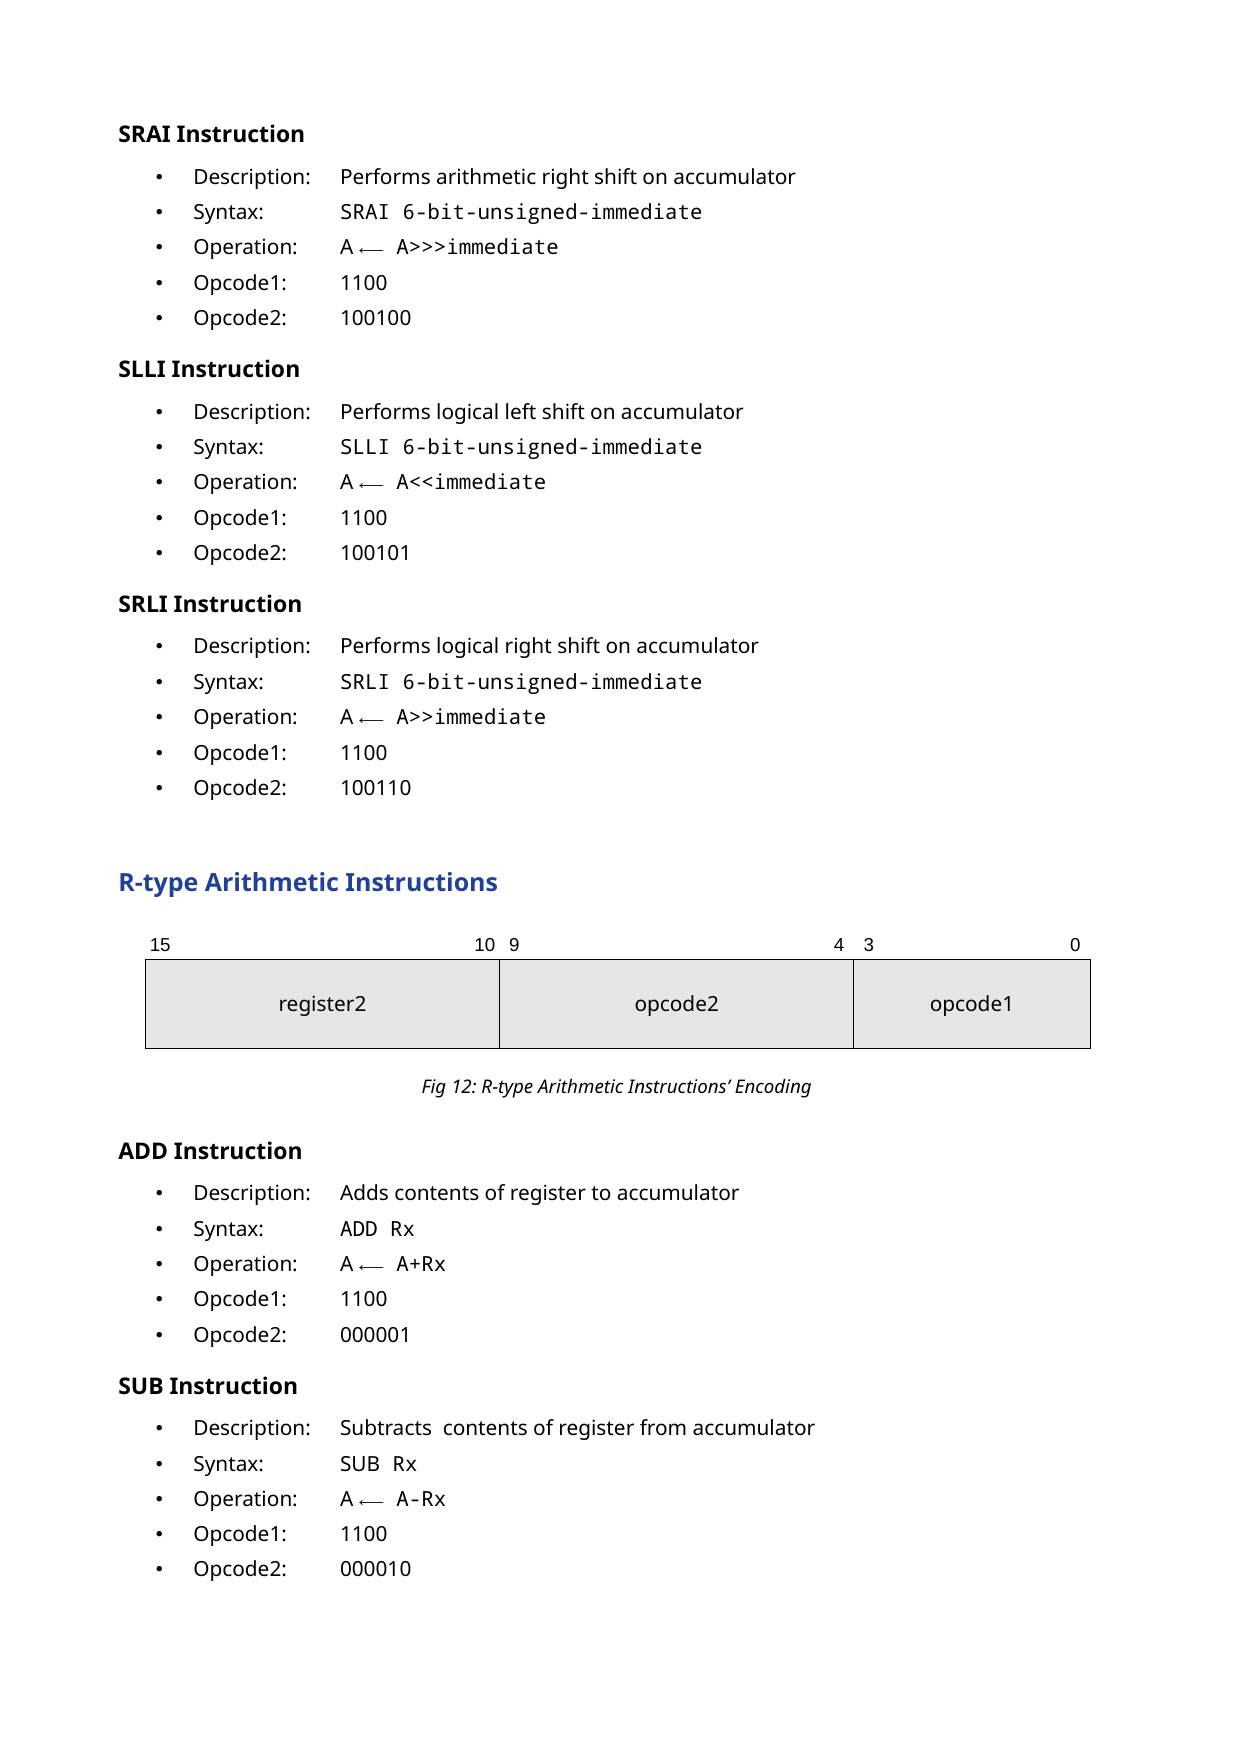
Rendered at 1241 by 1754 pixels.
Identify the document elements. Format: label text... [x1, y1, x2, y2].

list Opcode2: 100101 [156, 538, 1122, 566]
text [145, 949, 1090, 959]
subtitle R-type Arithmetic Instructions [118, 864, 1122, 898]
list Operation: A ⟵ A<<immediate [156, 467, 1122, 496]
subtitle SUB Instruction [118, 1369, 1122, 1401]
list Operation: A ⟵ A-Rx [156, 1484, 1122, 1512]
list Opcode2: 100100 [156, 303, 1122, 332]
text Fig 12: R-type Arithmetic Instructions’ Encoding [145, 1049, 1090, 1099]
list Operation: A ⟵ A+Rx [156, 1249, 1122, 1277]
list Syntax: SUB Rx [156, 1449, 1122, 1477]
list Opcode1: 1100 [156, 1519, 1122, 1548]
list Syntax: SRAI 6-bit-unsigned-immediate [156, 197, 1122, 226]
list Description: Performs logical right shift on accumulator [156, 632, 1122, 660]
list Operation: A ⟵ A>>>immediate [156, 232, 1122, 261]
subtitle SRLI Instruction [118, 588, 1122, 619]
list Description: Performs arithmetic right shift on accumulator [156, 162, 1122, 190]
list Opcode1: 1100 [156, 268, 1122, 296]
list Opcode1: 1100 [156, 1284, 1122, 1313]
subtitle SRAI Instruction [118, 118, 1122, 149]
list Syntax: SRLI 6-bit-unsigned-immediate [156, 667, 1122, 695]
list Operation: A ⟵ A>>immediate [156, 702, 1122, 731]
list Description: Subtracts contents of register from accumulator [156, 1413, 1122, 1442]
list Opcode1: 1100 [156, 738, 1122, 766]
list Opcode2: 100110 [156, 773, 1122, 801]
subtitle SLLI Instruction [118, 353, 1122, 384]
list Opcode2: 000001 [156, 1320, 1122, 1348]
subtitle ADD Instruction [118, 914, 1122, 1166]
list Opcode1: 1100 [156, 503, 1122, 531]
list Description: Performs logical left shift on accumulator [156, 397, 1122, 425]
list Syntax: SLLI 6-bit-unsigned-immediate [156, 432, 1122, 461]
list Description: Adds contents of register to accumulator [156, 1178, 1122, 1207]
list Syntax: ADD Rx [156, 1214, 1122, 1242]
list Opcode2: 000010 [156, 1554, 1122, 1583]
